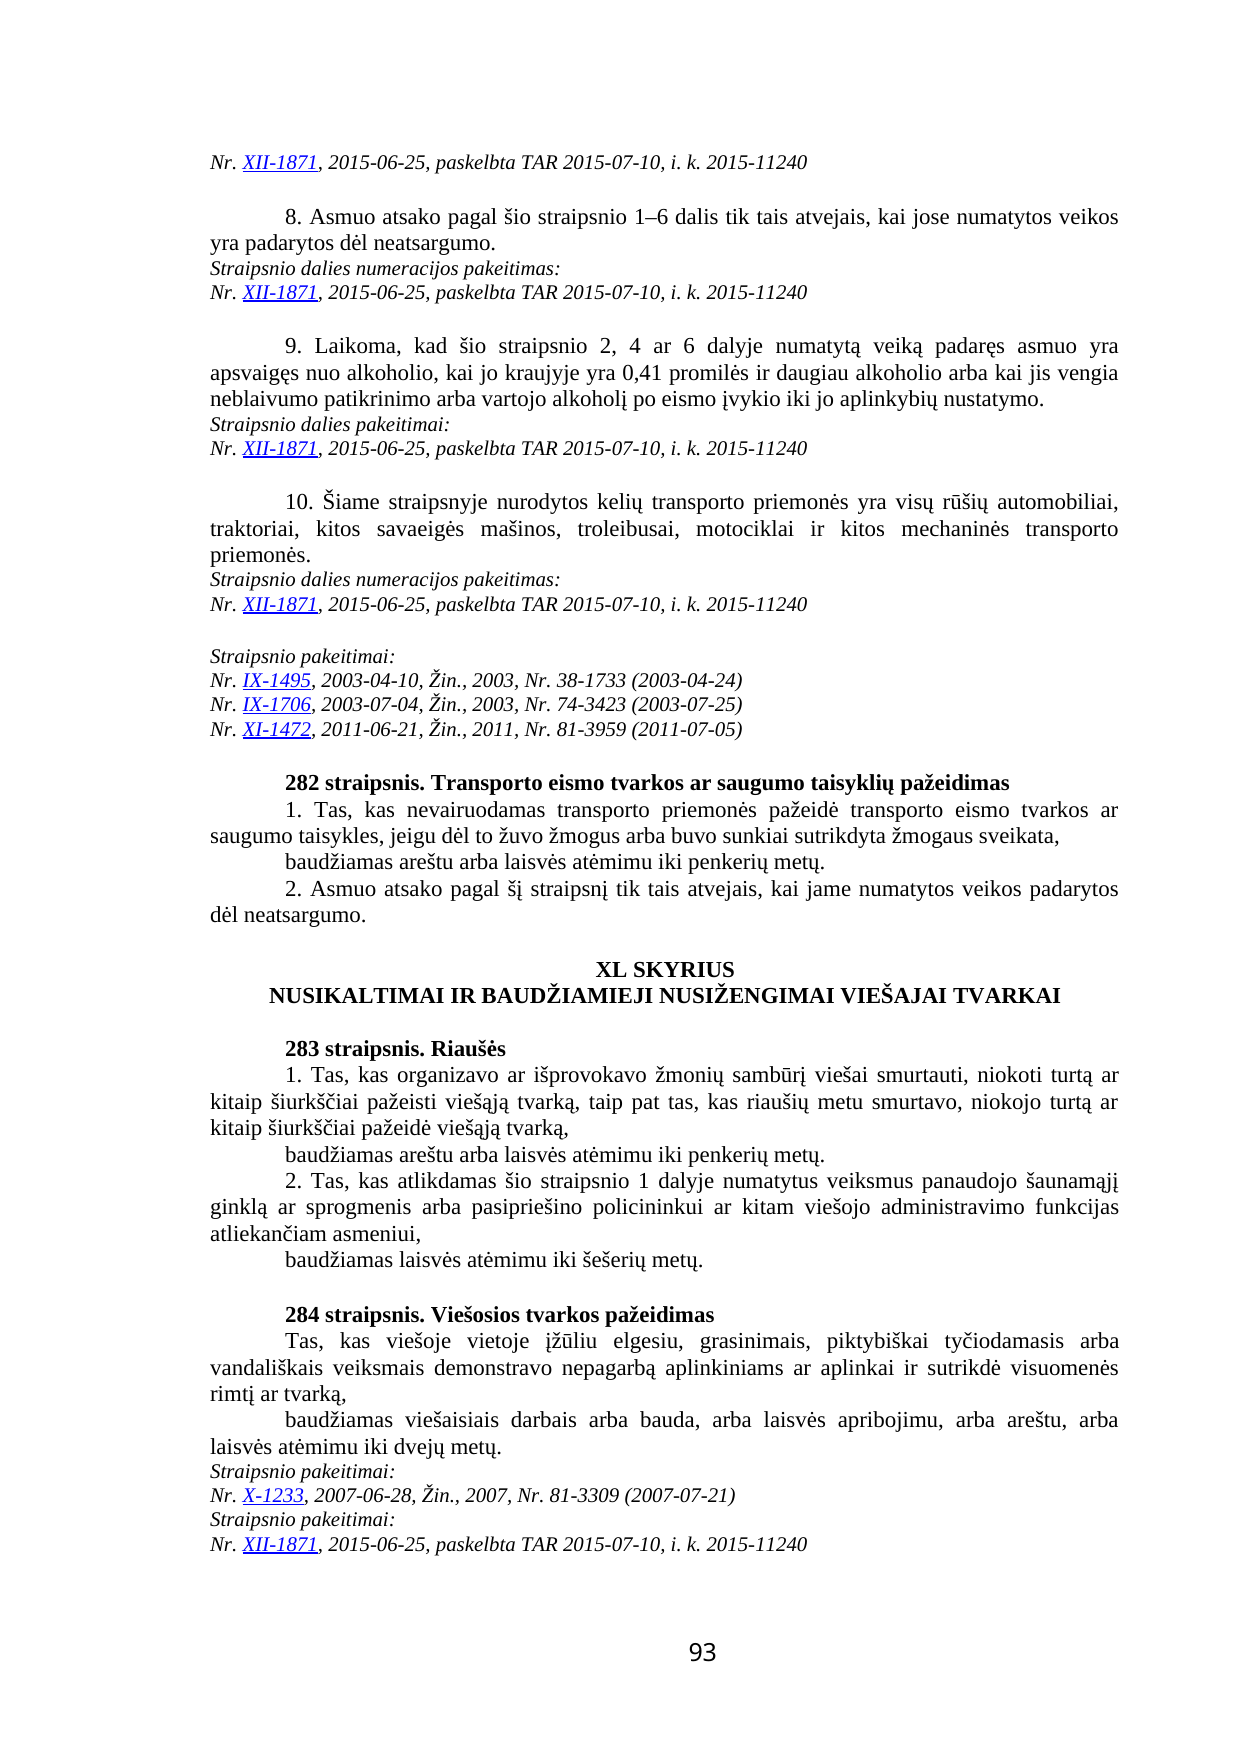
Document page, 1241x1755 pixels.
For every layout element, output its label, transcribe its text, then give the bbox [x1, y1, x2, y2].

text 8. Asmuo atsako pagal šio straipsnio 1–6 dalis tik tais atvejais, kai jose numatytos veikos yra padarytos dėl neatsargumo. [210, 203, 1120, 256]
text Nr. XII-1871, 2015-06-25, paskelbta TAR 2015-07-10, i. k. 2015-11240 [210, 279, 1120, 304]
text Nr. XII-1871, 2015-06-25, paskelbta TAR 2015-07-10, i. k. 2015-11240 [210, 591, 1120, 616]
text baudžiamas areštu arba laisvės atėmimu iki penkerių metų. [210, 1141, 1120, 1167]
text Nr. XII-1871, 2015-06-25, paskelbta TAR 2015-07-10, i. k. 2015-11240 [210, 1531, 1120, 1556]
text 2. Tas, kas atlikdamas šio straipsnio 1 dalyje numatytus veiksmus panaudojo šaunamąjį ginklą ar sprogmenis arba pasipriešino policininkui ar kitam viešojo administravimo funkcijas atliekančiam asmeniui, [210, 1167, 1120, 1246]
text Tas, kas viešoje vietoje įžūliu elgesiu, grasinimais, piktybiškai tyčiodamasis arba vandališkais veiksmais demonstravo nepagarbą aplinkiniams ar aplinkai ir sutrikdė visuomenės rimtį ar tvarką, [210, 1327, 1120, 1407]
text 2. Asmuo atsako pagal šį straipsnį tik tais atvejais, kai jame numatytos veikos padarytos dėl neatsargumo. [210, 875, 1120, 927]
text Straipsnio dalies numeracijos pakeitimas: [210, 256, 1120, 279]
text 10. Šiame straipsnyje nurodytos kelių transporto priemonės yra visų rūšių automobiliai, traktoriai, kitos savaeigės mašinos, troleibusai, motociklai ir kitos mechaninės transporto priemonės. [210, 488, 1120, 567]
text baudžiamas viešaisiais darbais arba bauda, arba laisvės apribojimu, arba areštu, arba laisvės atėmimu iki dvejų metų. [210, 1407, 1120, 1459]
text Nr. IX-1706, 2003-07-04, Žin., 2003, Nr. 74-3423 (2003-07-25) [210, 692, 1120, 716]
text Straipsnio pakeitimai: [210, 644, 1120, 668]
text 1. Tas, kas organizavo ar išprovokavo žmonių sambūrį viešai smurtauti, niokoti turtą ar kitaip šiurkščiai pažeisti viešąją tvarką, taip pat tas, kas riaušių metu smurtavo, niokojo turtą ar kitaip šiurkščiai pažeidė viešąją tvarką, [210, 1062, 1120, 1141]
text Straipsnio dalies pakeitimai: [210, 411, 1120, 436]
text Straipsnio pakeitimai: [210, 1507, 1120, 1531]
text baudžiamas areštu arba laisvės atėmimu iki penkerių metų. [210, 848, 1120, 875]
text Nr. XII-1871, 2015-06-25, paskelbta TAR 2015-07-10, i. k. 2015-11240 [210, 150, 1120, 174]
text Nr. XI-1472, 2011-06-21, Žin., 2011, Nr. 81-3959 (2011-07-05) [210, 716, 1120, 741]
text Nr. XII-1871, 2015-06-25, paskelbta TAR 2015-07-10, i. k. 2015-11240 [210, 436, 1120, 459]
text 1. Tas, kas nevairuodamas transporto priemonės pažeidė transporto eismo tvarkos ar saugumo taisykles, jeigu dėl to žuvo žmogus arba buvo sunkiai sutrikdyta žmogaus sveikata, [210, 796, 1120, 848]
text Straipsnio pakeitimai: [210, 1459, 1120, 1483]
text baudžiamas laisvės atėmimu iki šešerių metų. [210, 1246, 1120, 1272]
text 283 straipsnis. Riaušės [210, 1035, 1120, 1062]
text 9. Laikoma, kad šio straipsnio 2, 4 ar 6 dalyje numatytą veiką padaręs asmuo yra apsvaigęs nuo alkoholio, kai jo kraujyje yra 0,41 promilės ir daugiau alkoholio arba kai jis vengia neblaivumo patikrinimo arba vartojo alkoholį po eismo įvykio iki jo aplinkybių nustatymo. [210, 332, 1120, 411]
text 282 straipsnis. Transporto eismo tvarkos ar saugumo taisyklių pažeidimas [210, 769, 1120, 796]
text XL SKYRIUS [210, 956, 1120, 982]
text Straipsnio dalies numeracijos pakeitimas: [210, 567, 1120, 591]
text Nr. X-1233, 2007-06-28, Žin., 2007, Nr. 81-3309 (2007-07-21) [210, 1483, 1120, 1507]
text 284 straipsnis. Viešosios tvarkos pažeidimas [210, 1301, 1120, 1327]
text Nr. IX-1495, 2003-04-10, Žin., 2003, Nr. 38-1733 (2003-04-24) [210, 668, 1120, 692]
text NUSIKALTIMAI IR BAUDŽIAMIEJI NUSIŽENGIMAI VIEŠAJAI TVARKAI [210, 982, 1120, 1009]
